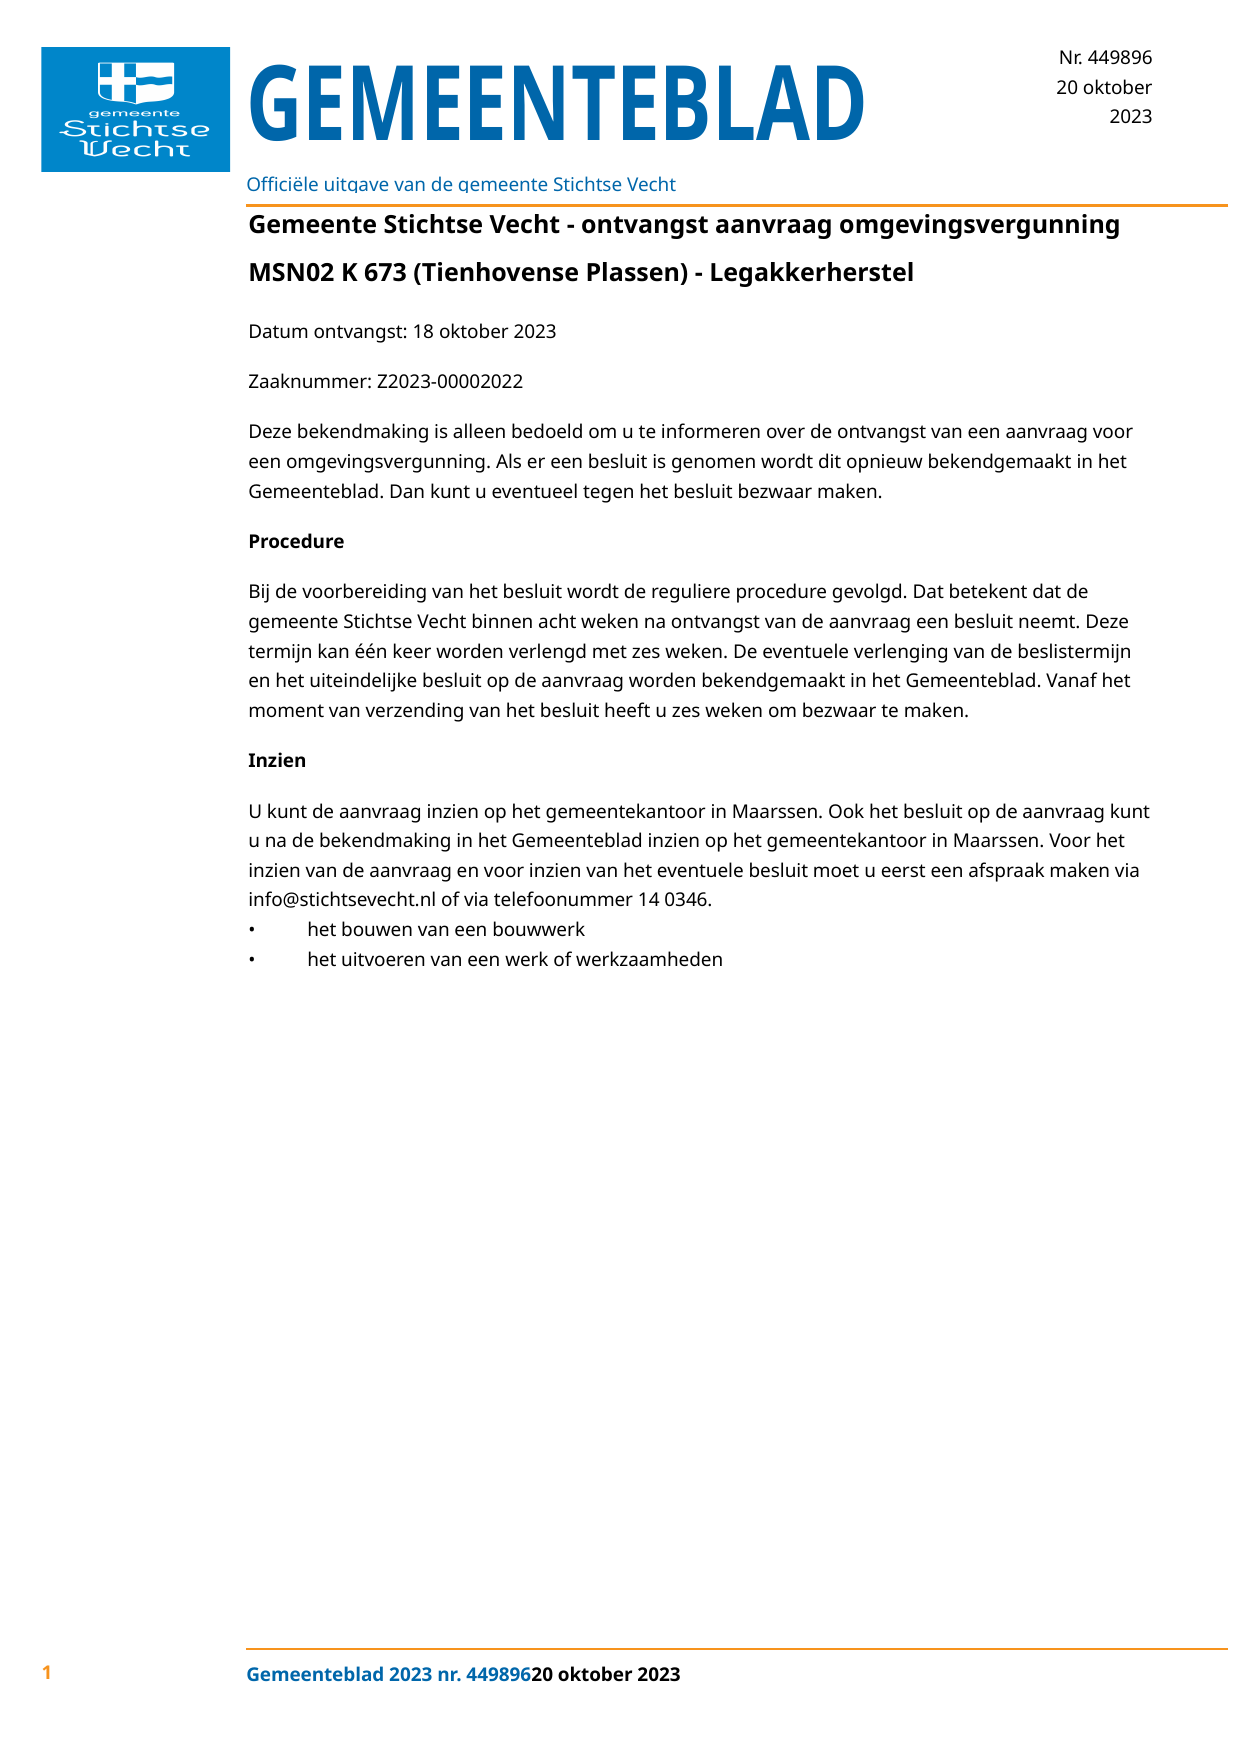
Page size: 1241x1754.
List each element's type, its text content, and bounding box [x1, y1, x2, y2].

text Bij de voorbereiding van het besluit wordt de reguliere procedure gevolgd. Dat betekent dat de gemeente Stichtse Vecht binnen acht weken na ontvangst van de aanvraag een besluit neemt. Deze termijn kan één keer worden verlengd met zes weken. De eventuele verlenging van de beslistermijn en het uiteindelijke besluit op de aanvraag worden bekendgemaakt in het Gemeenteblad. Vanaf het moment van verzending van het besluit heeft u zes weken om bezwaar te maken. [248, 579, 1152, 723]
text Datum ontvangst: 18 oktober 2023 [248, 318, 1152, 344]
text Deze bekendmaking is alleen bedoeld om u te informeren over de ontvangst van een aanvraag voor een omgevingsvergunning. Als er een besluit is genomen wordt dit opnieuw bekendgemaakt in het Gemeenteblad. Dan kunt u eventueel tegen het besluit bezwaar maken. [248, 419, 1152, 504]
text U kunt de aanvraag inzien op het gemeentekantoor in Maarssen. Ook het besluit op de aanvraag kunt u na de bekendmaking in het Gemeenteblad inzien op het gemeentekantoor in Maarssen. Voor het inzien van de aanvraag en voor inzien van het eventuele besluit moet u eerst een afspraak maken via info@stichtsevecht.nl of via telefoonummer 14 0346. [248, 798, 1152, 912]
text Gemeente Stichtse Vecht - ontvangst aanvraag omgevingsvergunning MSN02 K 673 (Tienhovense Plassen) - Legakkerherstel [248, 207, 1152, 288]
text Inzien [248, 747, 1152, 773]
list het bouwen van een bouwwerk [248, 916, 1152, 942]
list het uitvoeren van een werk of werkzaamheden [248, 946, 1152, 972]
text Procedure [248, 528, 1152, 554]
picture [99, 63, 135, 101]
text Zaaknummer: Z2023-00002022 [248, 368, 1152, 394]
picture [137, 63, 174, 103]
